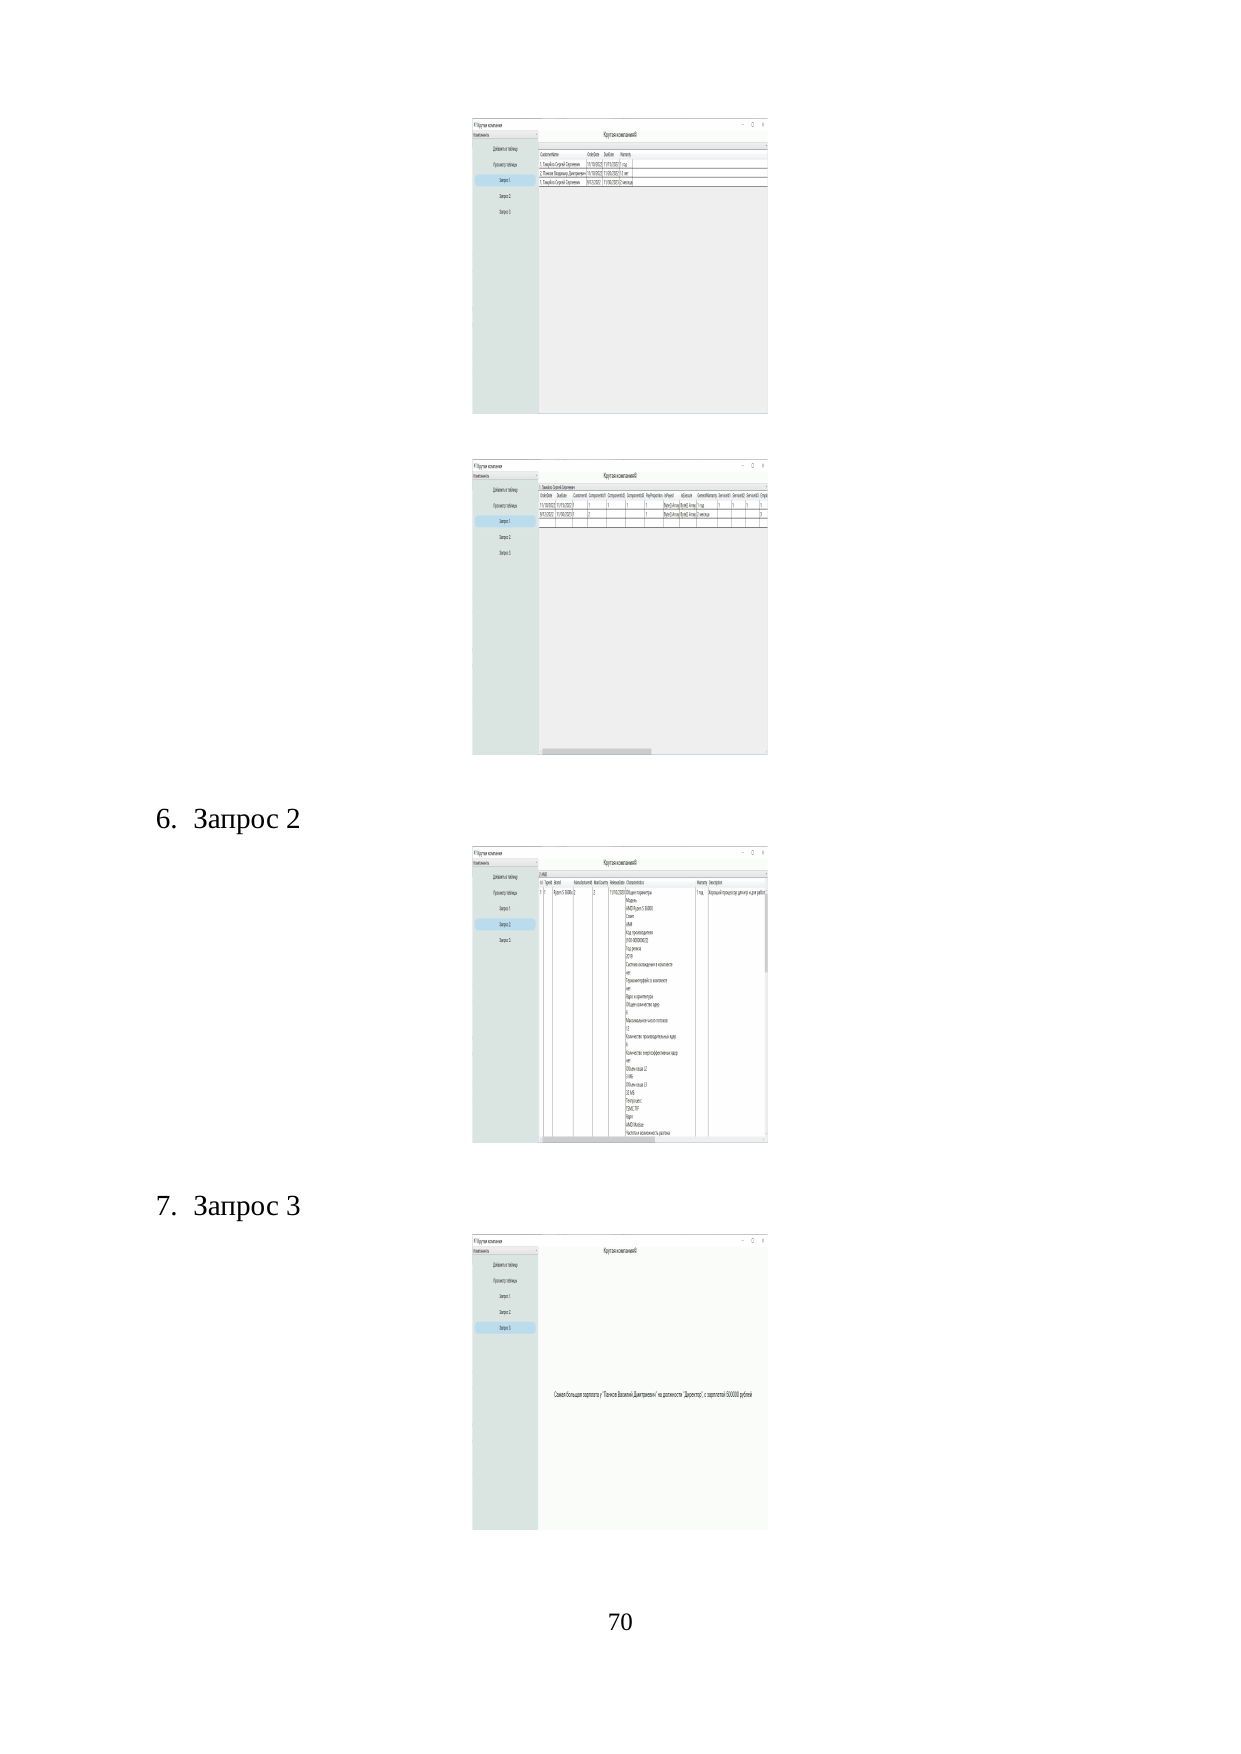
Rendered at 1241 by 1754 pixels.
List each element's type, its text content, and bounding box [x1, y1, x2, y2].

list Запрос 3 [156, 1188, 1122, 1222]
list Запрос 2 [156, 801, 1122, 834]
